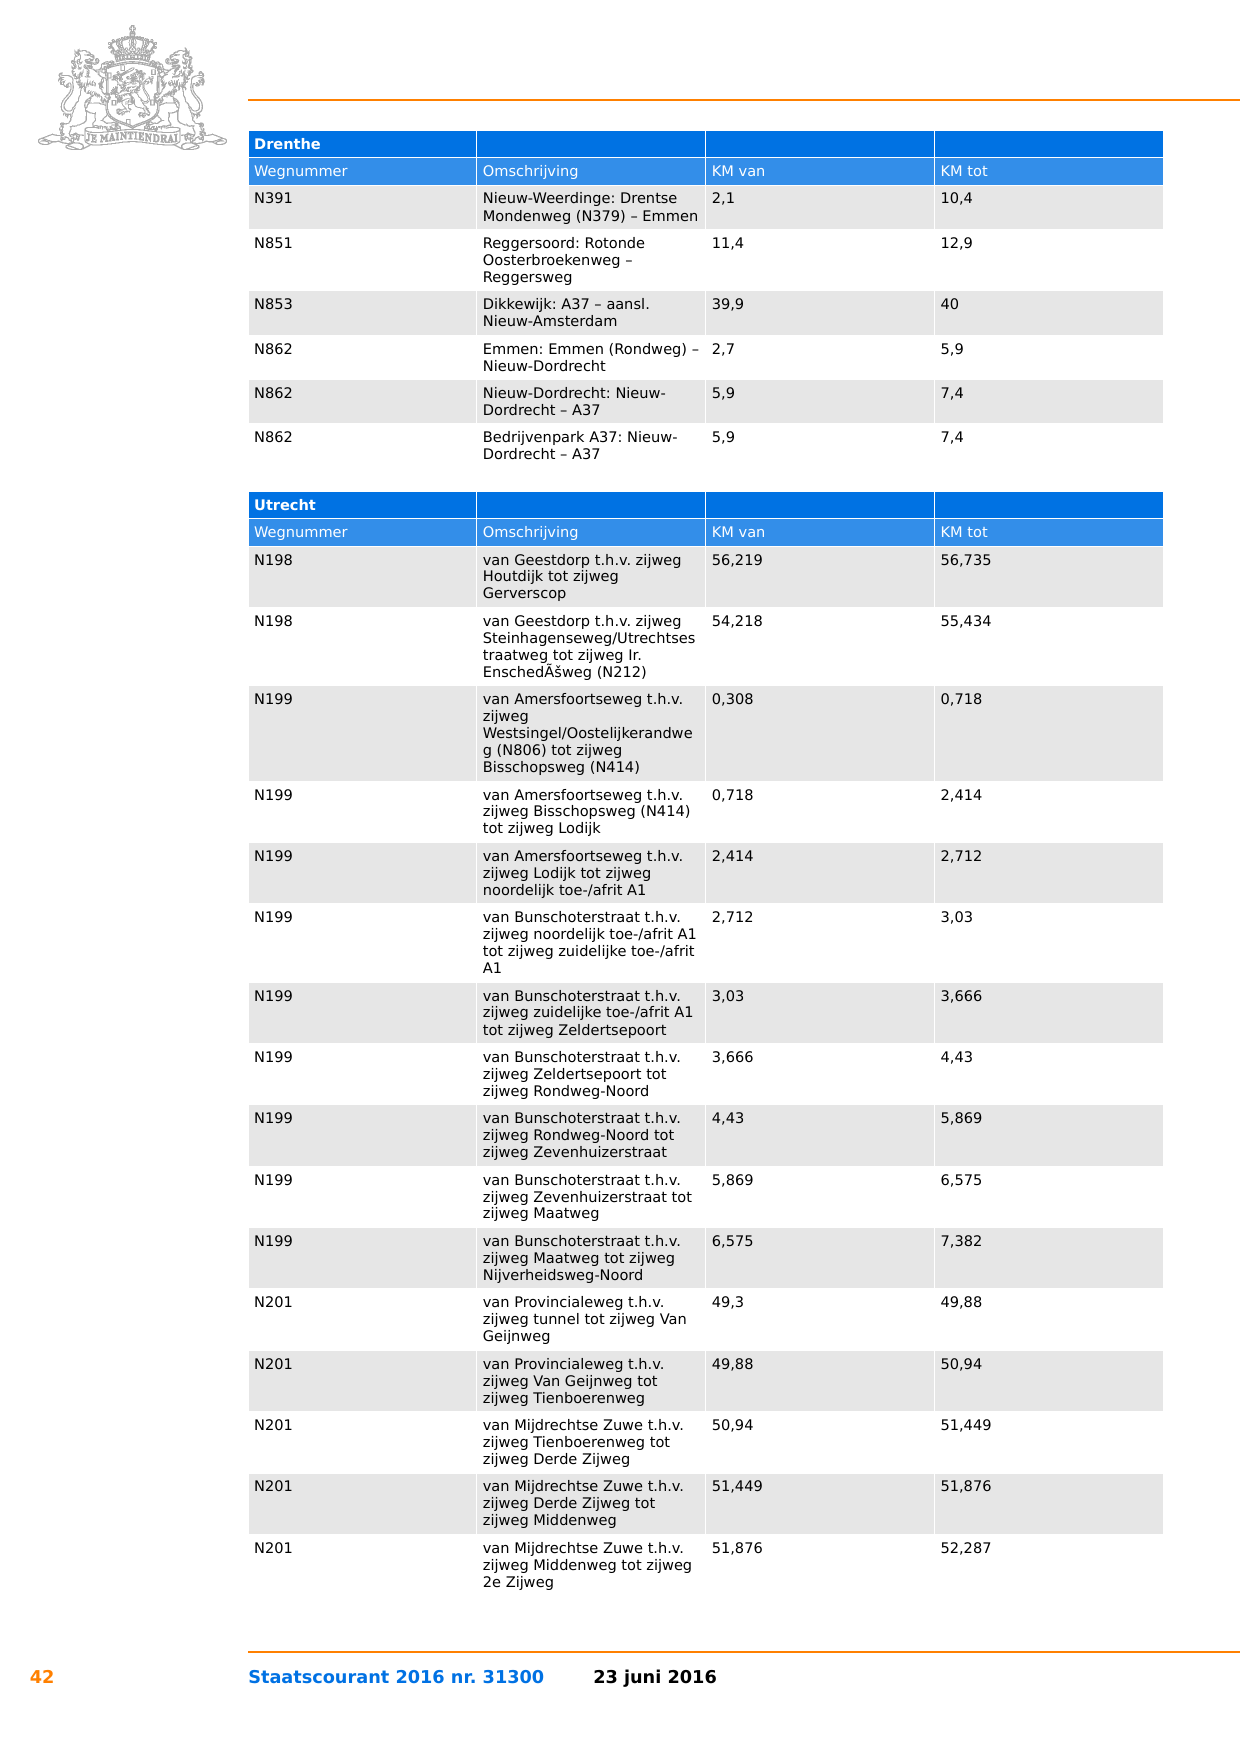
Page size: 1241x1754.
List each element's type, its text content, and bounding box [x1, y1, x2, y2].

table_cell 55,434 [935, 608, 1163, 685]
table_header [477, 131, 705, 157]
table_cell N198 [249, 547, 476, 607]
table_cell van Amersfoortseweg t.h.v. zijweg Bisschopsweg (N414) tot zijweg Lodijk [477, 782, 705, 842]
table_cell 49,88 [706, 1351, 934, 1411]
table_cell N199 [249, 843, 476, 903]
table_cell 54,218 [706, 608, 934, 685]
table_cell 0,718 [935, 686, 1163, 781]
table_cell N201 [249, 1351, 476, 1411]
table_cell Nieuw-Weerdinge: Drentse Mondenweg (N379) – Emmen [477, 186, 705, 229]
table_cell van Mijdrechtse Zuwe t.h.v. zijweg Middenweg tot zijweg 2e Zijweg [477, 1535, 705, 1595]
table_header Drenthe [249, 131, 476, 157]
table_cell 4,43 [935, 1044, 1163, 1104]
table_cell 7,4 [935, 380, 1163, 423]
table_cell KM tot [935, 158, 1163, 185]
table_cell van Amersfoortseweg t.h.v. zijweg Westsingel/Oostelijkerandweg (N806) tot zijweg Bisschopsweg (N414) [477, 686, 705, 781]
table_header [706, 492, 934, 518]
table_header [935, 492, 1163, 518]
table_cell Bedrijvenpark A37: Nieuw-Dordrecht – A37 [477, 425, 705, 468]
table_cell Omschrijving [477, 519, 705, 546]
table_cell 51,876 [706, 1535, 934, 1595]
table_cell 49,3 [706, 1290, 934, 1350]
table_cell N862 [249, 380, 476, 423]
table_cell N199 [249, 1228, 476, 1288]
table_cell N201 [249, 1290, 476, 1350]
table_cell KM tot [935, 519, 1163, 546]
table_cell 0,308 [706, 686, 934, 781]
table_cell 12,9 [935, 230, 1163, 290]
table_cell 5,869 [935, 1105, 1163, 1166]
table_header Utrecht [249, 492, 476, 518]
table_cell Nieuw-Dordrecht: Nieuw-Dordrecht – A37 [477, 380, 705, 423]
table_cell van Bunschoterstraat t.h.v. zijweg Maatweg tot zijweg Nijverheidsweg-Noord [477, 1228, 705, 1288]
table_cell 7,382 [935, 1228, 1163, 1288]
table_cell 3,666 [706, 1044, 934, 1104]
table_cell van Geestdorp t.h.v. zijweg Steinhagenseweg/Utrechtsestraatweg tot zijweg Ir. EnschedÃšweg (N212) [477, 608, 705, 685]
table_cell N199 [249, 904, 476, 982]
table_cell Reggersoord: Rotonde Oosterbroekenweg – Reggersweg [477, 230, 705, 290]
table_cell Omschrijving [477, 158, 705, 185]
table_cell KM van [706, 519, 934, 546]
table_cell 6,575 [706, 1228, 934, 1288]
table_cell N199 [249, 1167, 476, 1227]
table_cell van Bunschoterstraat t.h.v. zijweg zuidelijke toe-/afrit A1 tot zijweg Zeldertsepoort [477, 983, 705, 1043]
table_cell van Provincialeweg t.h.v. zijweg Van Geijnweg tot zijweg Tienboerenweg [477, 1351, 705, 1411]
table_cell 51,449 [706, 1474, 934, 1534]
table_cell N201 [249, 1474, 476, 1534]
table_cell 3,666 [935, 983, 1163, 1043]
table_cell Wegnummer [249, 519, 476, 546]
table_cell N201 [249, 1412, 476, 1472]
table_cell 50,94 [706, 1412, 934, 1472]
table_cell 0,718 [706, 782, 934, 842]
table_cell 3,03 [935, 904, 1163, 982]
table_cell N391 [249, 186, 476, 229]
table_header [935, 131, 1163, 157]
table_header [477, 492, 705, 518]
table_cell N201 [249, 1535, 476, 1595]
table_cell 6,575 [935, 1167, 1163, 1227]
table_cell N862 [249, 425, 476, 468]
table_cell 5,869 [706, 1167, 934, 1227]
table_cell N199 [249, 686, 476, 781]
table_cell Dikkewijk: A37 – aansl. Nieuw-Amsterdam [477, 291, 705, 335]
table_cell 51,876 [935, 1474, 1163, 1534]
table_cell Wegnummer [249, 158, 476, 185]
table_cell 11,4 [706, 230, 934, 290]
table_cell 56,735 [935, 547, 1163, 607]
table_cell N853 [249, 291, 476, 335]
table_cell 50,94 [935, 1351, 1163, 1411]
table_cell 2,712 [935, 843, 1163, 903]
table_cell 39,9 [706, 291, 934, 335]
table_cell 3,03 [706, 983, 934, 1043]
table_cell 5,9 [706, 380, 934, 423]
table_cell N199 [249, 1044, 476, 1104]
table_cell van Geestdorp t.h.v. zijweg Houtdijk tot zijweg Gerverscop [477, 547, 705, 607]
table_cell van Provincialeweg t.h.v. zijweg tunnel tot zijweg Van Geijnweg [477, 1290, 705, 1350]
table_cell 2,414 [935, 782, 1163, 842]
table_cell Emmen: Emmen (Rondweg) – Nieuw-Dordrecht [477, 336, 705, 379]
table_cell van Mijdrechtse Zuwe t.h.v. zijweg Derde Zijweg tot zijweg Middenweg [477, 1474, 705, 1534]
table_cell 52,287 [935, 1535, 1163, 1595]
picture [38, 25, 227, 150]
table_cell N862 [249, 336, 476, 379]
table_cell 5,9 [706, 425, 934, 468]
table_cell 10,4 [935, 186, 1163, 229]
table_cell 56,219 [706, 547, 934, 607]
table_cell van Amersfoortseweg t.h.v. zijweg Lodijk tot zijweg noordelijk toe-/afrit A1 [477, 843, 705, 903]
table_cell 2,7 [706, 336, 934, 379]
table_cell 2,1 [706, 186, 934, 229]
table_cell 2,414 [706, 843, 934, 903]
table_cell van Bunschoterstraat t.h.v. zijweg Zevenhuizerstraat tot zijweg Maatweg [477, 1167, 705, 1227]
table_cell N199 [249, 1105, 476, 1166]
table_cell N199 [249, 983, 476, 1043]
table_cell 51,449 [935, 1412, 1163, 1472]
table_cell 2,712 [706, 904, 934, 982]
table_cell van Bunschoterstraat t.h.v. zijweg noordelijk toe-/afrit A1 tot zijweg zuidelijke toe-/afrit A1 [477, 904, 705, 982]
table_cell 4,43 [706, 1105, 934, 1166]
table_cell 49,88 [935, 1290, 1163, 1350]
table_cell 7,4 [935, 425, 1163, 468]
table_header [706, 131, 934, 157]
table_cell 5,9 [935, 336, 1163, 379]
table_cell N851 [249, 230, 476, 290]
table_cell KM van [706, 158, 934, 185]
table_cell N198 [249, 608, 476, 685]
table_cell van Bunschoterstraat t.h.v. zijweg Zeldertsepoort tot zijweg Rondweg-Noord [477, 1044, 705, 1104]
table_cell 40 [935, 291, 1163, 335]
table_cell van Mijdrechtse Zuwe t.h.v. zijweg Tienboerenweg tot zijweg Derde Zijweg [477, 1412, 705, 1472]
table_cell van Bunschoterstraat t.h.v. zijweg Rondweg-Noord tot zijweg Zevenhuizerstraat [477, 1105, 705, 1166]
table_cell N199 [249, 782, 476, 842]
